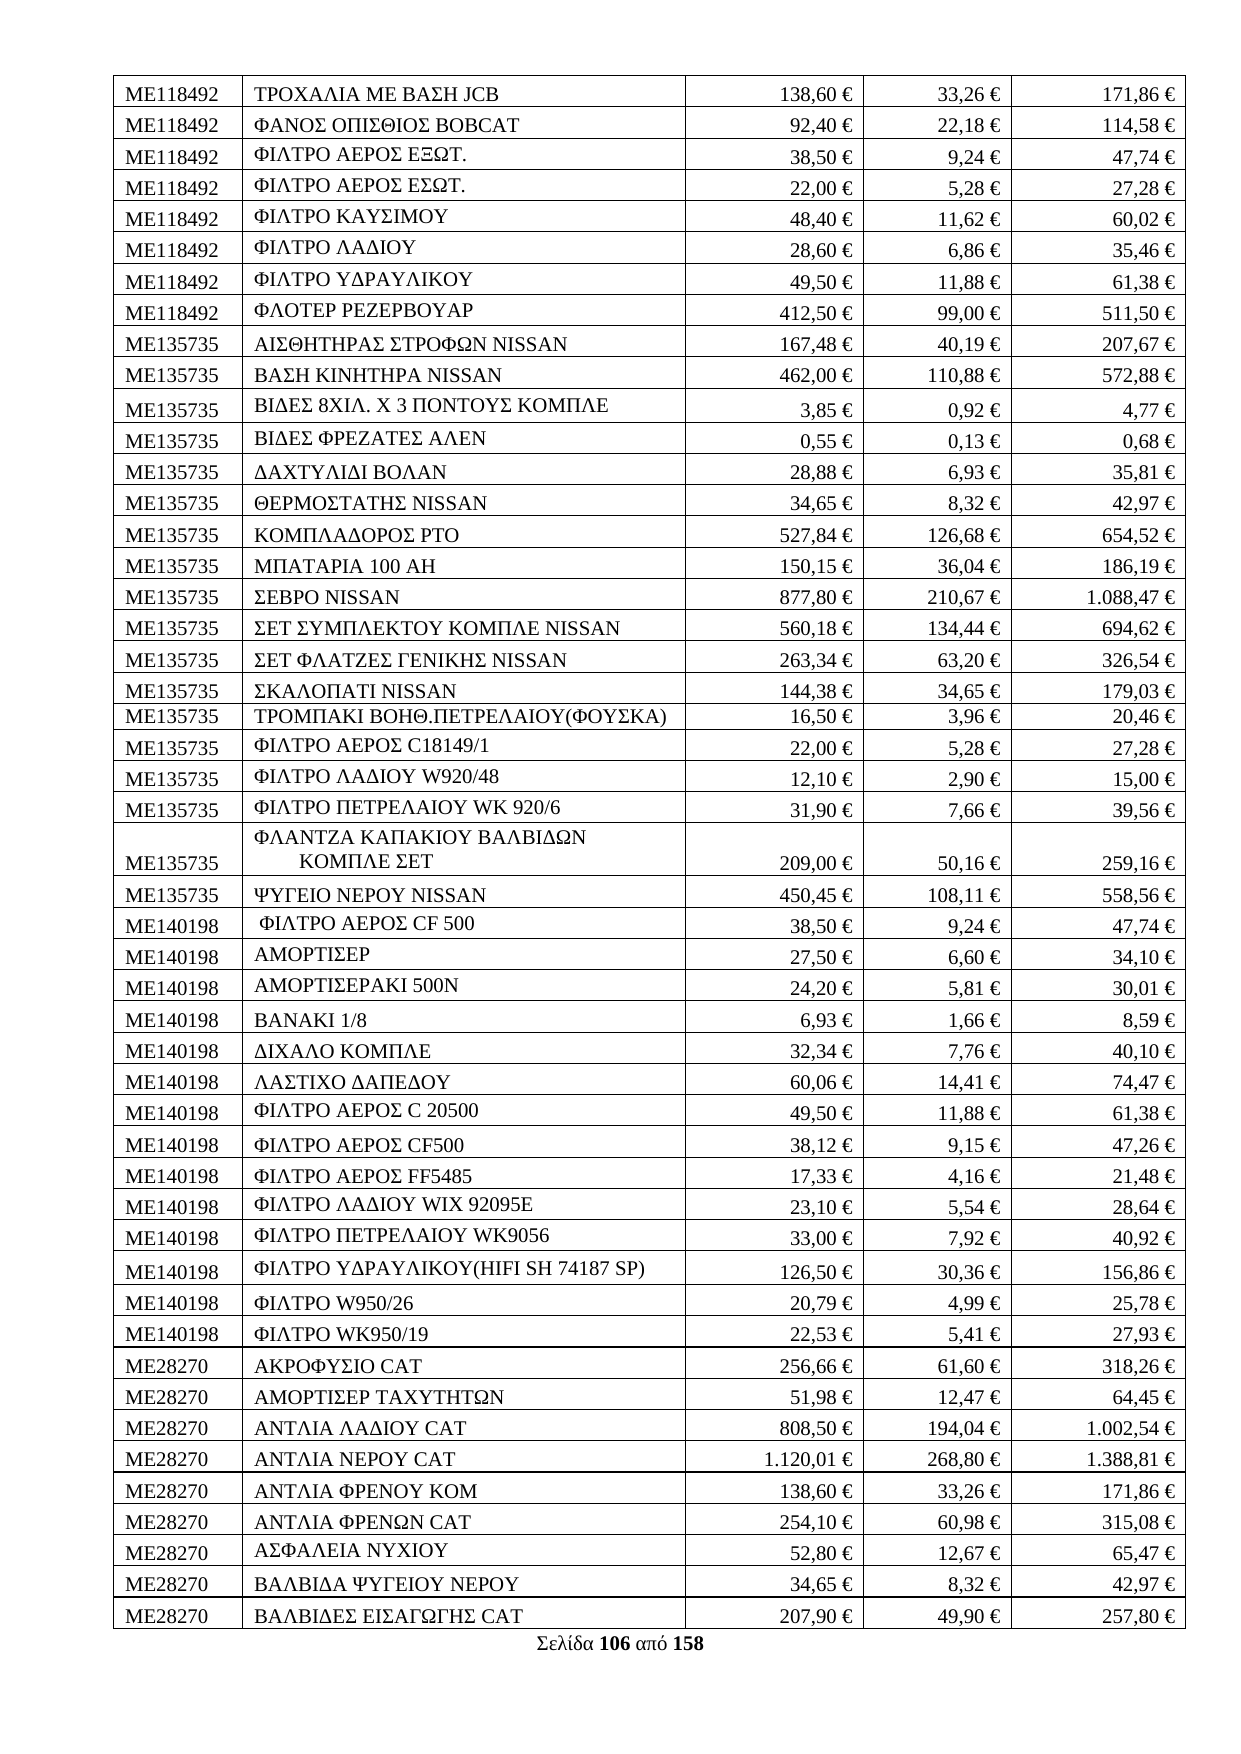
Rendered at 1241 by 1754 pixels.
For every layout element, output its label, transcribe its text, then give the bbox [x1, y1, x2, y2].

table_cell 49,90 € [864, 1598, 1011, 1628]
table_cell 210,67 € [864, 579, 1011, 609]
table_cell 47,74 € [1012, 908, 1185, 938]
table_cell 256,66 € [686, 1348, 863, 1378]
table_cell ΜΕ140198 [114, 1158, 242, 1188]
table_cell ΜΕ28270 [114, 1504, 242, 1534]
table_cell 34,65 € [686, 1566, 863, 1596]
table_cell 7,66 € [864, 792, 1011, 822]
table_cell 38,50 € [686, 908, 863, 938]
table_cell ΑΙΣΘΗΤΗΡΑΣ ΣΤΡΟΦΩΝ NISSAN [243, 326, 685, 356]
table_cell 15,00 € [1012, 761, 1185, 791]
table_cell ΜΕ140198 [114, 970, 242, 1000]
table_cell 35,46 € [1012, 232, 1185, 262]
table_cell 150,15 € [686, 548, 863, 578]
table_cell 34,65 € [864, 673, 1011, 703]
table_cell ΜΕ28270 [114, 1598, 242, 1628]
table_cell ΣΕΤ ΣΥΜΠΛΕΚΤΟΥ ΚΟΜΠΛΕ NISSAN [243, 610, 685, 640]
table_cell ΜΕ135735 [114, 792, 242, 822]
table_cell ΜΕ118492 [114, 107, 242, 137]
table_cell 654,52 € [1012, 516, 1185, 547]
table_cell ΜΕ135735 [114, 516, 242, 547]
table_cell 3,96 € [864, 704, 1011, 728]
table_cell 808,50 € [686, 1410, 863, 1440]
table_cell 27,28 € [1012, 730, 1185, 760]
table_cell 33,26 € [864, 76, 1011, 106]
table_cell ΦΙΛΤΡΟ W950/26 [243, 1285, 685, 1315]
table_cell 462,00 € [686, 357, 863, 387]
table_cell ΜΕ118492 [114, 264, 242, 294]
table_cell ΜΕ140198 [114, 1251, 242, 1284]
table_cell ΜΕ135735 [114, 485, 242, 515]
table_cell 32,34 € [686, 1033, 863, 1063]
table_cell ΜΠΑΤΑΡΙΑ 100 AH [243, 548, 685, 578]
table_cell 4,99 € [864, 1285, 1011, 1315]
table_cell ΜΕ140198 [114, 1064, 242, 1094]
table_cell ΜΕ118492 [114, 201, 242, 231]
table_cell ΜΕ28270 [114, 1473, 242, 1503]
table_cell 2,90 € [864, 761, 1011, 791]
table_cell 171,86 € [1012, 1473, 1185, 1503]
table_cell 318,26 € [1012, 1348, 1185, 1378]
table_cell 179,03 € [1012, 673, 1185, 703]
table_cell ΒΙΔΕΣ ΦΡΕΖΑΤΕΣ ΑΛΕΝ [243, 423, 685, 453]
table_cell ΑΜΟΡΤΙΣΕΡΑΚΙ 500Ν [243, 970, 685, 1000]
table_cell 60,98 € [864, 1504, 1011, 1534]
table_cell 30,01 € [1012, 970, 1185, 1000]
table_cell 7,92 € [864, 1220, 1011, 1250]
table_cell 194,04 € [864, 1410, 1011, 1440]
table_cell 38,12 € [686, 1126, 863, 1157]
table_cell 0,13 € [864, 423, 1011, 453]
table_cell 12,67 € [864, 1535, 1011, 1565]
table_cell 12,47 € [864, 1379, 1011, 1409]
table_cell 138,60 € [686, 1473, 863, 1503]
table_cell 560,18 € [686, 610, 863, 640]
table_cell 6,93 € [864, 454, 1011, 484]
table_cell ΜΕ140198 [114, 1033, 242, 1063]
table_cell 1,66 € [864, 1001, 1011, 1032]
table_cell 11,88 € [864, 1095, 1011, 1125]
table_cell 5,54 € [864, 1189, 1011, 1219]
table_cell 52,80 € [686, 1535, 863, 1565]
table_cell 877,80 € [686, 579, 863, 609]
table_cell 16,50 € [686, 704, 863, 728]
table_cell 40,10 € [1012, 1033, 1185, 1063]
table_cell 17,33 € [686, 1158, 863, 1188]
table_cell ΒΑΝΑΚΙ 1/8 [243, 1001, 685, 1032]
table_cell 65,47 € [1012, 1535, 1185, 1565]
table_cell 61,38 € [1012, 264, 1185, 294]
table_cell ΜΕ28270 [114, 1535, 242, 1565]
table_cell ΣΚΑΛΟΠΑΤΙ NISSAN [243, 673, 685, 703]
table_cell 511,50 € [1012, 295, 1185, 325]
table_cell ΜΕ135735 [114, 704, 242, 728]
table_cell ΦΛΑΝΤΖΑ ΚΑΠΑΚΙΟΥ ΒΑΛΒΙΔΩΝ ΚΟΜΠΛΕ ΣΕΤ [243, 823, 685, 875]
table_cell 108,11 € [864, 876, 1011, 907]
table_cell 63,20 € [864, 641, 1011, 672]
table_cell 126,68 € [864, 516, 1011, 547]
table_cell ΔΑΧΤΥΛΙΔΙ ΒΟΛΑΝ [243, 454, 685, 484]
table_cell ΦΙΛΤΡΟ ΛΑΔΙΟΥ W920/48 [243, 761, 685, 791]
table_cell 1.388,81 € [1012, 1441, 1185, 1471]
table_cell 326,54 € [1012, 641, 1185, 672]
table_cell ΜΕ140198 [114, 1189, 242, 1219]
table_cell ΑΜΟΡΤΙΣΕΡ ΤΑΧΥΤΗΤΩΝ [243, 1379, 685, 1409]
table_cell ΜΕ135735 [114, 730, 242, 760]
table_cell ΜΕ135735 [114, 641, 242, 672]
table_cell 8,32 € [864, 1566, 1011, 1596]
table_cell 51,98 € [686, 1379, 863, 1409]
table_cell 0,68 € [1012, 423, 1185, 453]
table_cell ΔΙΧΑΛΟ ΚΟΜΠΛΕ [243, 1033, 685, 1063]
table_cell ΒΙΔΕΣ 8ΧΙΛ. X 3 ΠΟΝΤΟΥΣ ΚΟΜΠΛΕ [243, 389, 685, 422]
table_cell ΑΜΟΡΤΙΣΕΡ [243, 939, 685, 969]
table_cell 572,88 € [1012, 357, 1185, 387]
table_cell 22,00 € [686, 170, 863, 200]
table_cell ΜΕ135735 [114, 761, 242, 791]
table_cell 259,16 € [1012, 823, 1185, 875]
table_cell ΦΙΛΤΡΟ ΑΕΡΟΣ ΕΣΩΤ. [243, 170, 685, 200]
table_cell 60,02 € [1012, 201, 1185, 231]
table_cell 74,47 € [1012, 1064, 1185, 1094]
table_cell 114,58 € [1012, 107, 1185, 137]
table_cell 6,60 € [864, 939, 1011, 969]
table_cell ΜΕ28270 [114, 1566, 242, 1596]
table_cell 5,28 € [864, 730, 1011, 760]
table_cell ΘΕΡΜΟΣΤΑΤΗΣ NISSAN [243, 485, 685, 515]
table_cell ΜΕ135735 [114, 326, 242, 356]
table_cell 558,56 € [1012, 876, 1185, 907]
table_cell 138,60 € [686, 76, 863, 106]
table_cell ΜΕ135735 [114, 454, 242, 484]
table_cell 27,93 € [1012, 1316, 1185, 1346]
table_cell 209,00 € [686, 823, 863, 875]
table_cell ΜΕ135735 [114, 389, 242, 422]
table_cell 171,86 € [1012, 76, 1185, 106]
table_cell 20,46 € [1012, 704, 1185, 728]
table_cell 47,26 € [1012, 1126, 1185, 1157]
table_cell 1.088,47 € [1012, 579, 1185, 609]
table_cell 25,78 € [1012, 1285, 1185, 1315]
table_cell 48,40 € [686, 201, 863, 231]
table_cell ΜΕ118492 [114, 76, 242, 106]
table_cell ΦΙΛΤΡΟ ΚΑΥΣΙΜΟΥ [243, 201, 685, 231]
table_cell ΜΕ135735 [114, 357, 242, 387]
table_cell ΦΙΛΤΡΟ ΑΕΡΟΣ FF5485 [243, 1158, 685, 1188]
table_cell 5,41 € [864, 1316, 1011, 1346]
table_cell 9,15 € [864, 1126, 1011, 1157]
table_cell 527,84 € [686, 516, 863, 547]
table_cell 0,55 € [686, 423, 863, 453]
table_cell 22,18 € [864, 107, 1011, 137]
table_cell 28,60 € [686, 232, 863, 262]
table_cell 186,19 € [1012, 548, 1185, 578]
table_cell ΚΟΜΠΛΑΔΟΡΟΣ PTO [243, 516, 685, 547]
table_cell ΜΕ135735 [114, 423, 242, 453]
table_cell ΦΙΛΤΡΟ WK950/19 [243, 1316, 685, 1346]
table_cell ΑΝΤΛΙΑ ΛΑΔΙΟΥ CAT [243, 1410, 685, 1440]
table_cell ΦΙΛΤΡΟ ΥΔΡΑΥΛΙΚΟΥ(HIFI SH 74187 SP) [243, 1251, 685, 1284]
table_cell 694,62 € [1012, 610, 1185, 640]
table_cell 34,65 € [686, 485, 863, 515]
table_cell ΦΙΛΤΡΟ ΠΕΤΡΕΛΑΙΟΥ WK 920/6 [243, 792, 685, 822]
table_cell 263,34 € [686, 641, 863, 672]
table_cell 315,08 € [1012, 1504, 1185, 1534]
table_cell ΜΕ140198 [114, 1126, 242, 1157]
table_cell ΜΕ140198 [114, 908, 242, 938]
table_cell ΜΕ135735 [114, 610, 242, 640]
table_cell 4,16 € [864, 1158, 1011, 1188]
table_cell ΦΙΛΤΡΟ ΑΕΡΟΣ CF500 [243, 1126, 685, 1157]
table_cell 22,53 € [686, 1316, 863, 1346]
table_cell ΦΙΛΤΡΟ ΥΔΡΑΥΛΙΚΟΥ [243, 264, 685, 294]
table_cell 11,62 € [864, 201, 1011, 231]
table_cell 34,10 € [1012, 939, 1185, 969]
table_cell 92,40 € [686, 107, 863, 137]
table_cell 40,92 € [1012, 1220, 1185, 1250]
table_cell 28,64 € [1012, 1189, 1185, 1219]
table_cell ΜΕ140198 [114, 939, 242, 969]
table_cell 4,77 € [1012, 389, 1185, 422]
table_cell 12,10 € [686, 761, 863, 791]
table_cell ΜΕ135735 [114, 548, 242, 578]
table_cell 36,04 € [864, 548, 1011, 578]
table_cell 134,44 € [864, 610, 1011, 640]
table_cell 47,74 € [1012, 139, 1185, 169]
table_cell 3,85 € [686, 389, 863, 422]
table_cell 126,50 € [686, 1251, 863, 1284]
table_cell 40,19 € [864, 326, 1011, 356]
table_cell 22,00 € [686, 730, 863, 760]
table_cell 24,20 € [686, 970, 863, 1000]
table_cell ΛΑΣΤΙΧΟ ΔΑΠΕΔΟΥ [243, 1064, 685, 1094]
table_cell ΜΕ28270 [114, 1410, 242, 1440]
table_cell 268,80 € [864, 1441, 1011, 1471]
table_cell 9,24 € [864, 139, 1011, 169]
table_cell 49,50 € [686, 264, 863, 294]
table_cell ΦΑΝΟΣ ΟΠΙΣΘΙΟΣ BOBCAT [243, 107, 685, 137]
table_cell ΦΙΛΤΡΟ ΛΑΔΙΟΥ [243, 232, 685, 262]
table_cell ΤΡΟΧΑΛΙΑ ΜΕ ΒΑΣΗ JCB [243, 76, 685, 106]
table_cell 5,28 € [864, 170, 1011, 200]
table_cell ΑΝΤΛΙΑ ΝΕΡΟΥ CAT [243, 1441, 685, 1471]
table_cell ΣΕΤ ΦΛΑΤΖΕΣ ΓΕΝΙΚΗΣ NISSAN [243, 641, 685, 672]
table_cell ΦΙΛΤΡΟ ΛΑΔΙΟΥ WIX 92095E [243, 1189, 685, 1219]
table_cell ΜΕ140198 [114, 1095, 242, 1125]
table_cell ΜΕ135735 [114, 823, 242, 875]
table_cell 144,38 € [686, 673, 863, 703]
table_cell 8,59 € [1012, 1001, 1185, 1032]
table_cell ΜΕ140198 [114, 1285, 242, 1315]
table_cell ΜΕ135735 [114, 673, 242, 703]
table_cell ΦΙΛΤΡΟ ΠΕΤΡΕΛΑΙΟΥ WK9056 [243, 1220, 685, 1250]
table_cell 257,80 € [1012, 1598, 1185, 1628]
table_cell 156,86 € [1012, 1251, 1185, 1284]
table_cell ΜΕ118492 [114, 295, 242, 325]
table_cell ΒΑΛΒΙΔΑ ΨΥΓΕΙΟΥ ΝΕΡΟΥ [243, 1566, 685, 1596]
table_cell ΦΙΛΤΡΟ ΑΕΡΟΣ C 20500 [243, 1095, 685, 1125]
table_cell 412,50 € [686, 295, 863, 325]
table_cell ΜΕ118492 [114, 170, 242, 200]
table_cell 39,56 € [1012, 792, 1185, 822]
table_cell 6,93 € [686, 1001, 863, 1032]
table_cell 60,06 € [686, 1064, 863, 1094]
table_cell ΑΣΦΑΛΕΙΑ ΝΥΧΙΟΥ [243, 1535, 685, 1565]
table_cell 42,97 € [1012, 1566, 1185, 1596]
table_cell 20,79 € [686, 1285, 863, 1315]
table_cell 33,00 € [686, 1220, 863, 1250]
table_cell 1.120,01 € [686, 1441, 863, 1471]
table_cell ΒΑΛΒΙΔΕΣ ΕΙΣΑΓΩΓΗΣ CAT [243, 1598, 685, 1628]
table_cell 14,41 € [864, 1064, 1011, 1094]
table_cell 50,16 € [864, 823, 1011, 875]
table_cell ΜΕ140198 [114, 1220, 242, 1250]
table_cell 33,26 € [864, 1473, 1011, 1503]
table_cell 6,86 € [864, 232, 1011, 262]
table_cell 254,10 € [686, 1504, 863, 1534]
table_cell 64,45 € [1012, 1379, 1185, 1409]
table_cell ΜΕ28270 [114, 1379, 242, 1409]
table_cell ΜΕ28270 [114, 1441, 242, 1471]
table_cell 7,76 € [864, 1033, 1011, 1063]
table_cell ΜΕ140198 [114, 1316, 242, 1346]
table_cell 450,45 € [686, 876, 863, 907]
table_cell 49,50 € [686, 1095, 863, 1125]
table_cell 23,10 € [686, 1189, 863, 1219]
table_cell 21,48 € [1012, 1158, 1185, 1188]
table_cell ΜΕ118492 [114, 232, 242, 262]
table_cell 42,97 € [1012, 485, 1185, 515]
table_cell 27,28 € [1012, 170, 1185, 200]
table_cell 99,00 € [864, 295, 1011, 325]
table_cell ΜΕ118492 [114, 139, 242, 169]
table_cell ΨΥΓΕΙΟ ΝΕΡΟΥ NISSAN [243, 876, 685, 907]
table_cell 0,92 € [864, 389, 1011, 422]
table_cell ΑΚΡΟΦΥΣΙΟ CAT [243, 1348, 685, 1378]
table_cell ΒΑΣΗ ΚΙΝΗΤΗΡΑ NISSAN [243, 357, 685, 387]
table_cell 31,90 € [686, 792, 863, 822]
table_cell ΣΕΒΡΟ NISSAN [243, 579, 685, 609]
table_cell ΦΙΛΤΡΟ ΑΕΡΟΣ CF 500 [243, 908, 685, 938]
table_cell 5,81 € [864, 970, 1011, 1000]
table_cell ΜΕ135735 [114, 876, 242, 907]
table_cell 38,50 € [686, 139, 863, 169]
table_cell ΦΛΟΤΕΡ ΡΕΖΕΡΒΟΥΑΡ [243, 295, 685, 325]
table_cell ΦΙΛΤΡΟ ΑΕΡΟΣ C18149/1 [243, 730, 685, 760]
table_cell 30,36 € [864, 1251, 1011, 1284]
table_cell 110,88 € [864, 357, 1011, 387]
table_cell 167,48 € [686, 326, 863, 356]
table_cell ΜΕ28270 [114, 1348, 242, 1378]
table_cell 61,60 € [864, 1348, 1011, 1378]
table_cell 207,90 € [686, 1598, 863, 1628]
table_cell 1.002,54 € [1012, 1410, 1185, 1440]
table_cell 28,88 € [686, 454, 863, 484]
table_cell ΦΙΛΤΡΟ ΑΕΡΟΣ ΕΞΩΤ. [243, 139, 685, 169]
table_cell ΜΕ135735 [114, 579, 242, 609]
table_cell ΑΝΤΛΙΑ ΦΡΕΝΟΥ KOM [243, 1473, 685, 1503]
table_cell 8,32 € [864, 485, 1011, 515]
table_cell ΤΡΟΜΠΑΚΙ ΒΟΗΘ.ΠΕΤΡΕΛΑΙΟΥ(ΦΟΥΣΚΑ) [243, 704, 685, 728]
table_cell 207,67 € [1012, 326, 1185, 356]
table_cell ΑΝΤΛΙΑ ΦΡΕΝΩΝ CAT [243, 1504, 685, 1534]
table_cell 61,38 € [1012, 1095, 1185, 1125]
table_cell ΜΕ140198 [114, 1001, 242, 1032]
table_cell 35,81 € [1012, 454, 1185, 484]
table_cell 9,24 € [864, 908, 1011, 938]
table_cell 27,50 € [686, 939, 863, 969]
table_cell 11,88 € [864, 264, 1011, 294]
